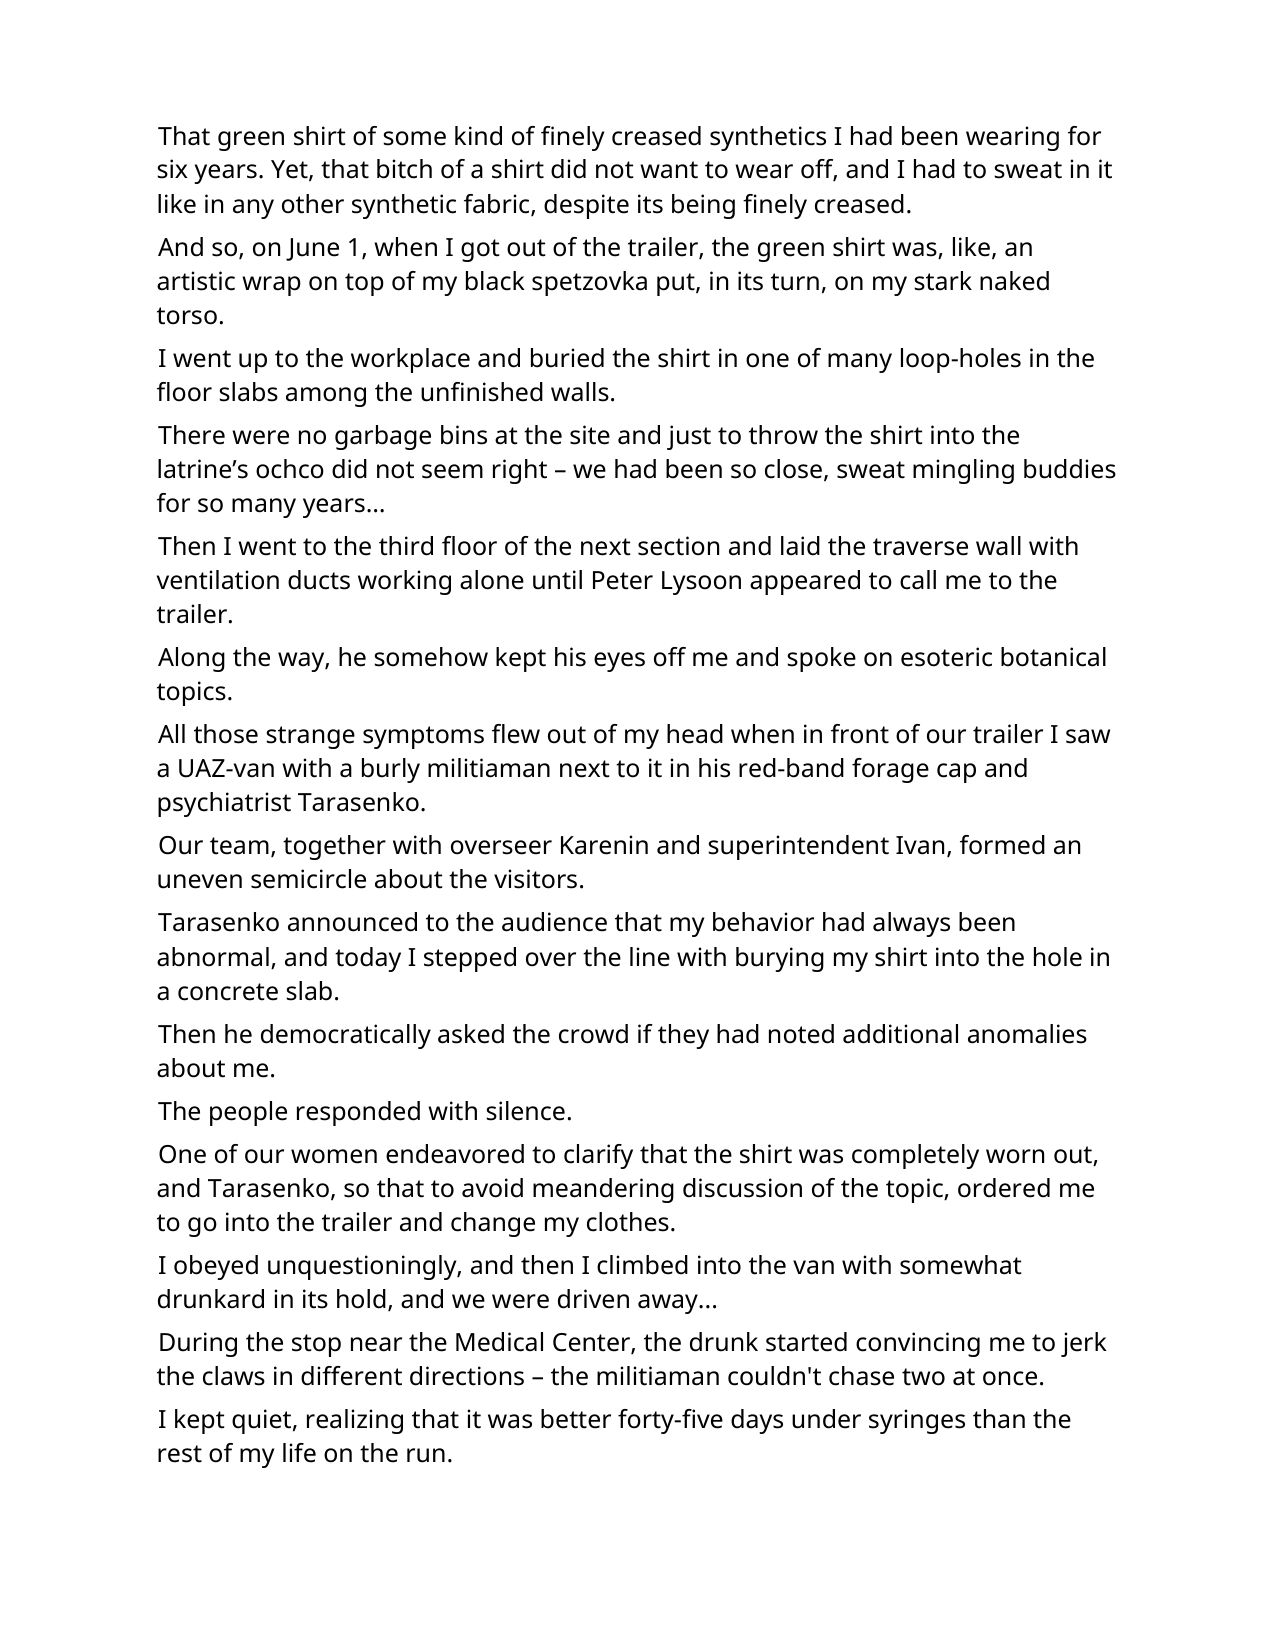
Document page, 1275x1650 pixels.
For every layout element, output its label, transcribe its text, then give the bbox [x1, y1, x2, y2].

text Our team, together with overseer Karenin and superintendent Ivan, formed an uneven semicircle about the visitors. [156, 828, 1118, 896]
text And so, on June 1, when I got out of the trailer, the green shirt was, like, an artistic wrap on top of my black spetzovka put, in its turn, on my stark naked torso. [156, 229, 1118, 331]
text I obeyed unquestioningly, and then I climbed into the van with somewhat drunkard in its hold, and we were driven away... [156, 1247, 1118, 1316]
text Then I went to the third floor of the next section and laid the traverse wall with ventilation ducts working alone until Peter Lysoon appeared to call me to the trailer. [156, 529, 1118, 631]
text I kept quiet, realizing that it was better forty-five days under syringes than the rest of my life on the run. [156, 1402, 1118, 1470]
text The people responded with silence. [156, 1093, 1118, 1127]
text Tarasenko announced to the audience that my behavior had always been abnormal, and today I stepped over the line with burying my shirt into the hole in a concrete slab. [156, 905, 1118, 1007]
text I went up to the workplace and buried the shirt in one of many loop-holes in the floor slabs among the unfinished walls. [156, 340, 1118, 408]
text There were no garbage bins at the site and just to throw the shirt into the latrine’s ochco did not seem right – we had been so close, sweat mingling buddies for so many years… [156, 417, 1118, 520]
text During the stop near the Medical Center, the drunk started convincing me to jerk the claws in different directions – the militiaman couldn't chase two at once. [156, 1324, 1118, 1393]
text That green shirt of some kind of finely creased synthetics I had been wearing for six years. Yet, that bitch of a shirt did not want to wear off, and I had to sweat in it like in any other synthetic fabric, despite its being finely creased. [156, 118, 1118, 220]
text Then he democratically asked the crowd if they had noted additional anomalies about me. [156, 1016, 1118, 1084]
text All those strange symptoms flew out of my head when in front of our trailer I saw a UAZ-van with a burly militiaman next to it in his red-band forage cap and psychiatrist Tarasenko. [156, 717, 1118, 819]
text One of our women endeavored to clarify that the shirt was completely worn out, and Tarasenko, so that to avoid meandering discussion of the topic, ordered me to go into the trailer and change my clothes. [156, 1136, 1118, 1238]
text Along the way, he somehow kept his eyes off me and spoke on esoteric botanical topics. [156, 640, 1118, 708]
